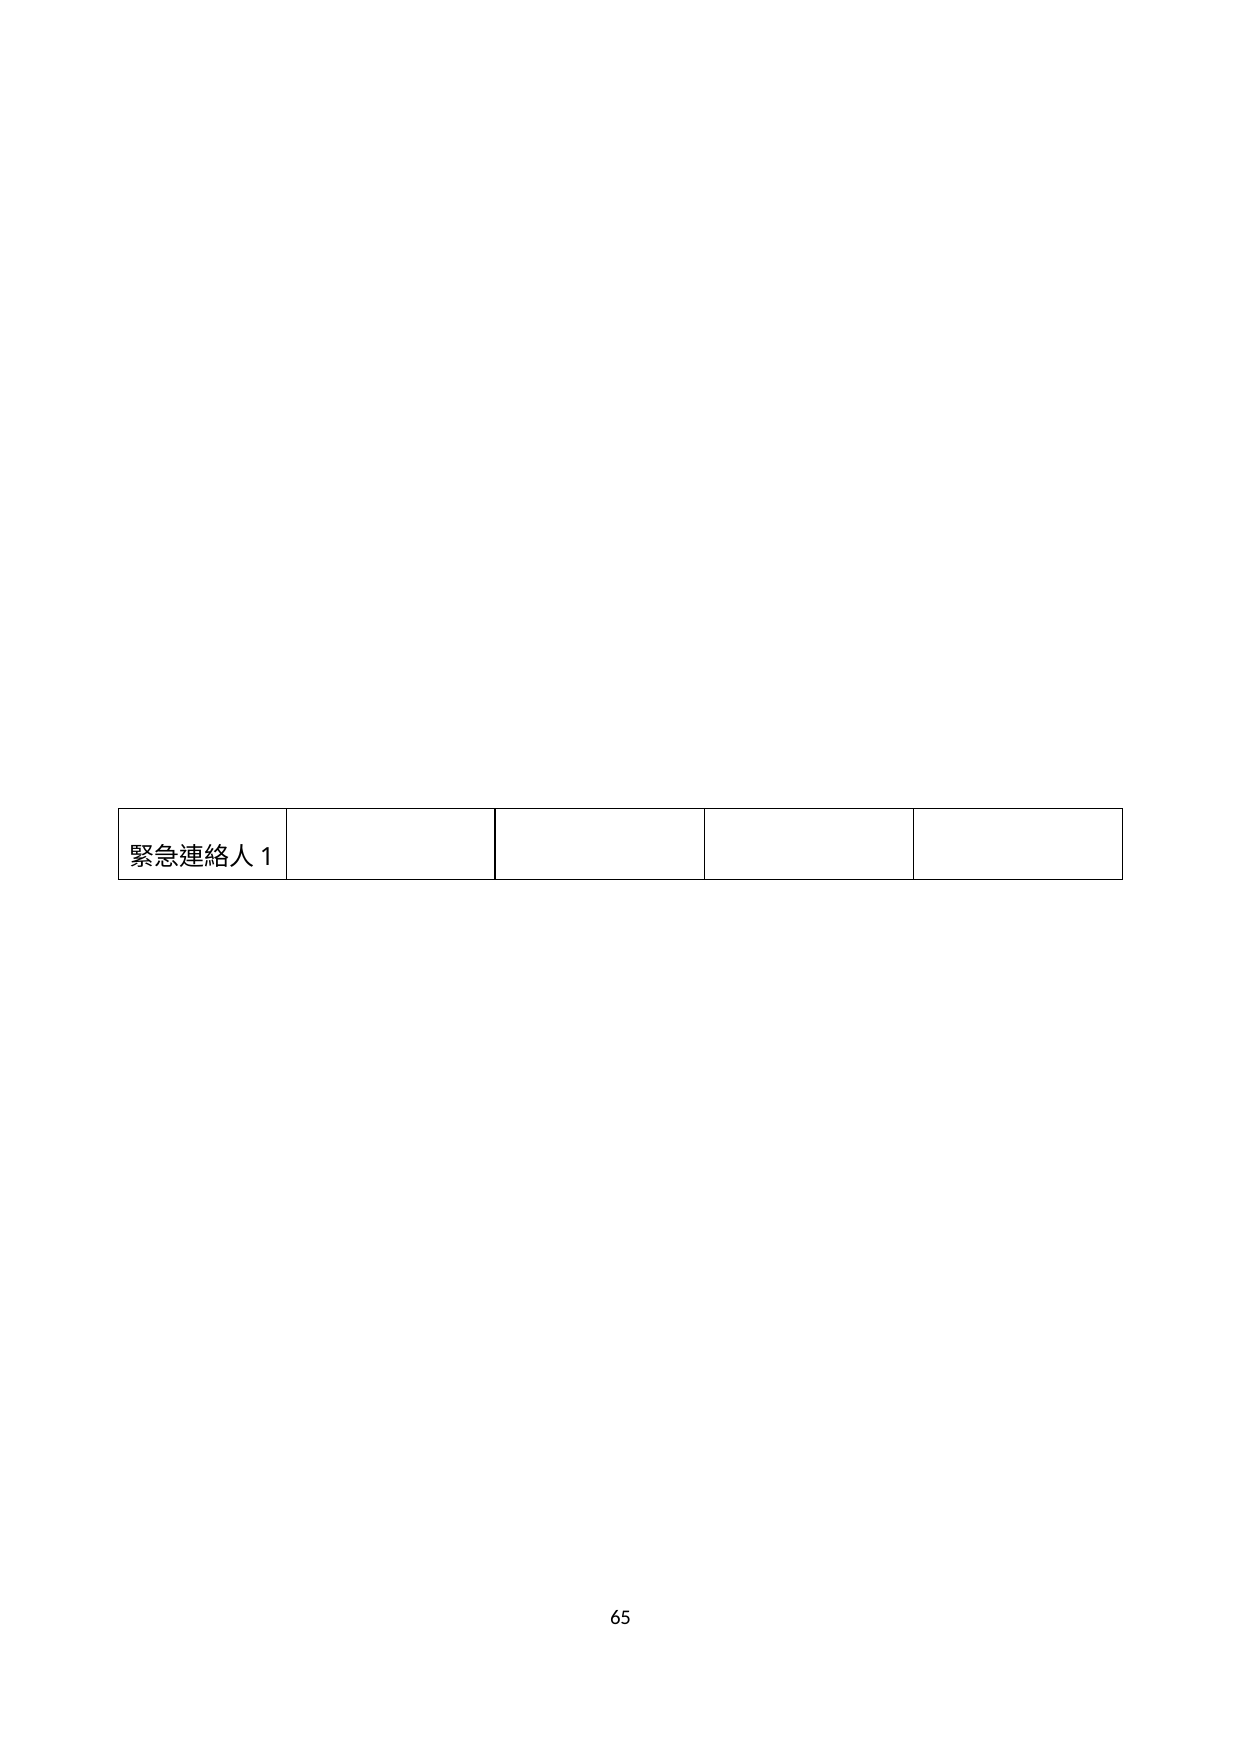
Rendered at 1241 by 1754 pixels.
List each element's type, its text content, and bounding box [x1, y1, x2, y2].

table_cell [914, 809, 1122, 879]
table_cell [287, 809, 494, 879]
table_cell [705, 809, 913, 879]
table_cell [496, 809, 704, 879]
table_cell 緊急連絡人1 [119, 809, 286, 879]
